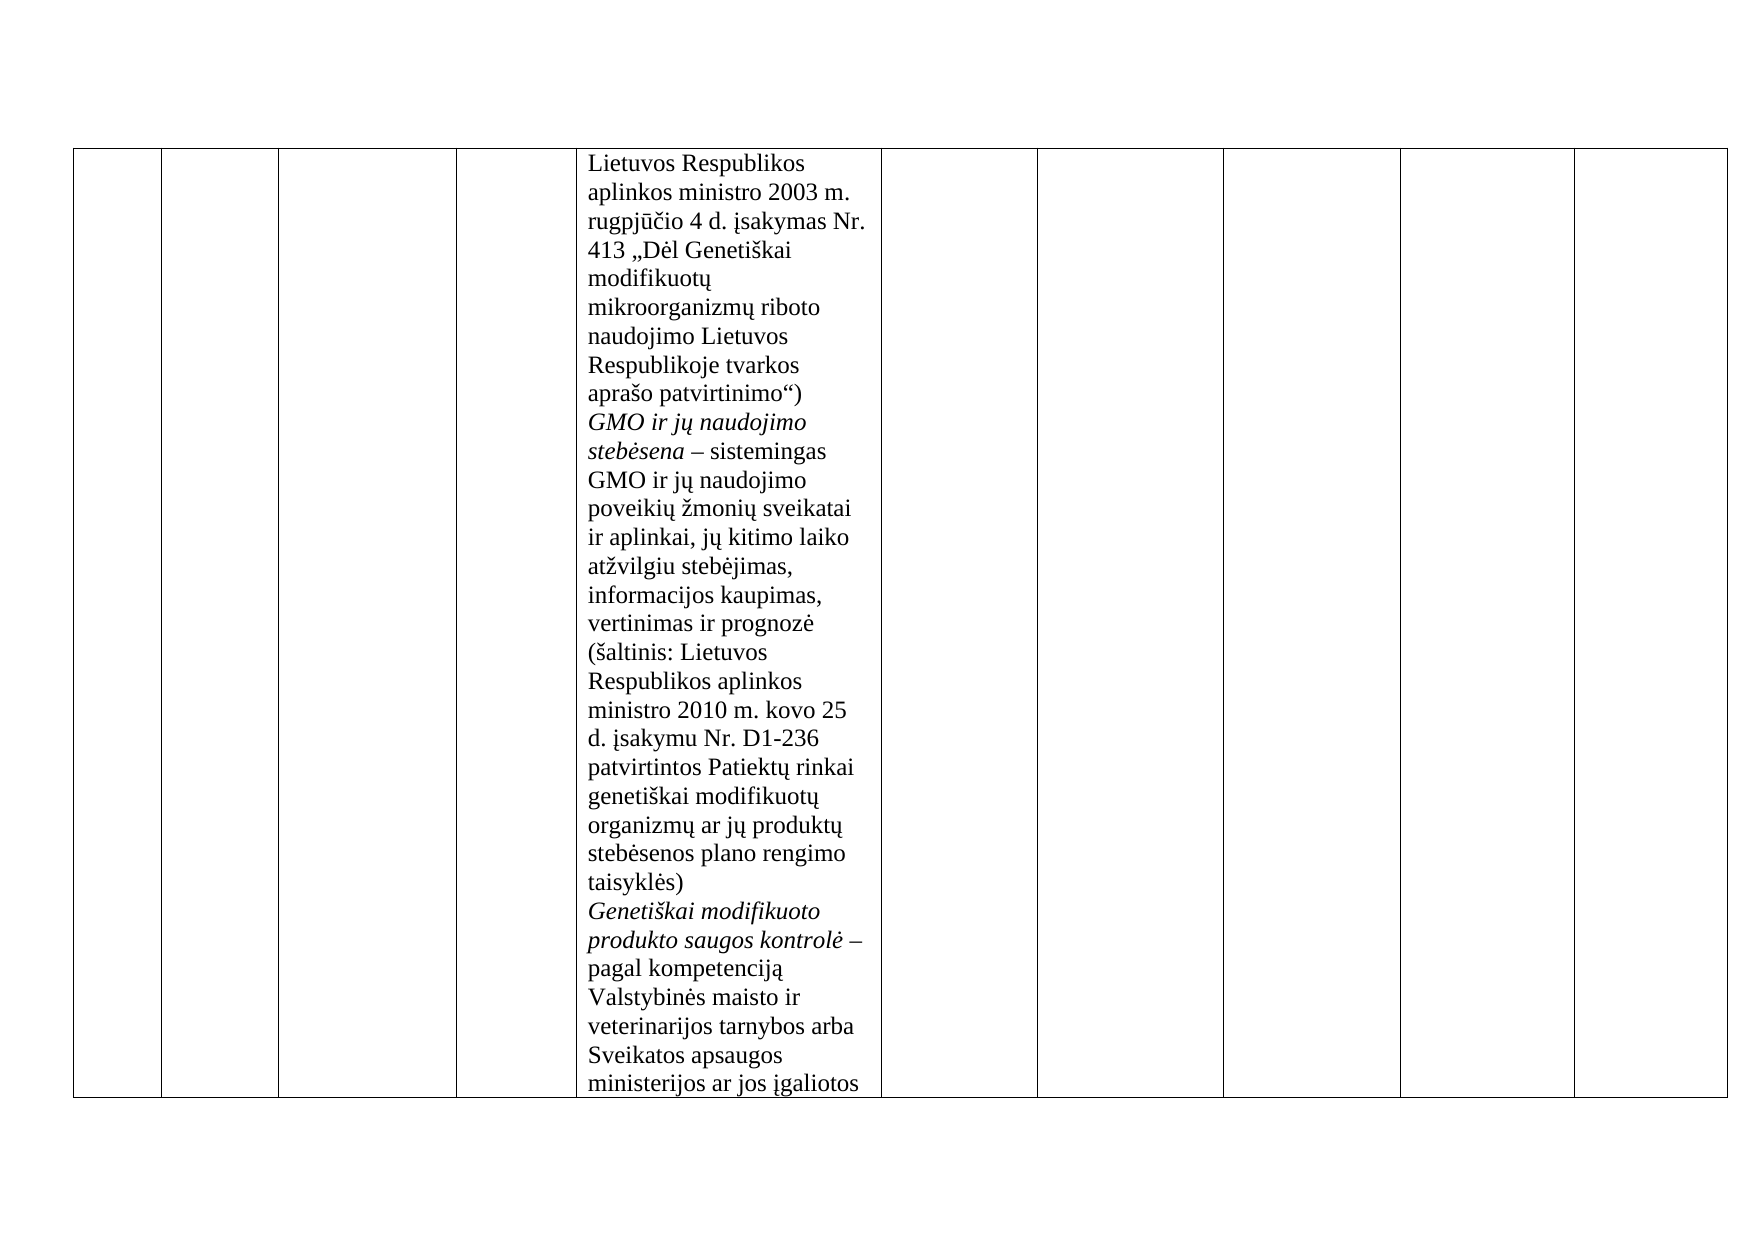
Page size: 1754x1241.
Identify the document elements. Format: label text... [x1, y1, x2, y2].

table_cell [279, 149, 456, 1097]
table_cell [162, 149, 278, 1097]
table_cell [1575, 149, 1727, 1097]
table_cell [74, 149, 161, 1097]
table_cell Lietuvos Respublikos aplinkos ministro 2003 m. rugpjūčio 4 d. įsakymas Nr. 413 „Dėl Genetiškai modifikuotų mikroorganizmų riboto naudojimo Lietuvos Respublikoje tvarkos aprašo patvirtinimo“) GMO ir jų naudojimo stebėsena – sistemingas GMO ir jų naudojimo poveikių žmonių sveikatai ir aplinkai, jų kitimo laiko atžvilgiu stebėjimas, informacijos kaupimas, vertinimas ir prognozė (šaltinis: Lietuvos Respublikos aplinkos ministro 2010 m. kovo 25 d. įsakymu Nr. D1-236 patvirtintos Patiektų rinkai genetiškai modifikuotų organizmų ar jų produktų stebėsenos plano rengimo taisyklės) Genetiškai modifikuoto produkto saugos kontrolė – pagal kompetenciją Valstybinės maisto ir veterinarijos tarnybos arba Sveikatos apsaugos ministerijos ar jos įgaliotos [577, 149, 881, 1097]
table_cell [1401, 149, 1574, 1097]
table_cell [1224, 149, 1400, 1097]
table_cell [457, 149, 576, 1097]
table_cell [882, 149, 1037, 1097]
table_cell [1038, 149, 1223, 1097]
